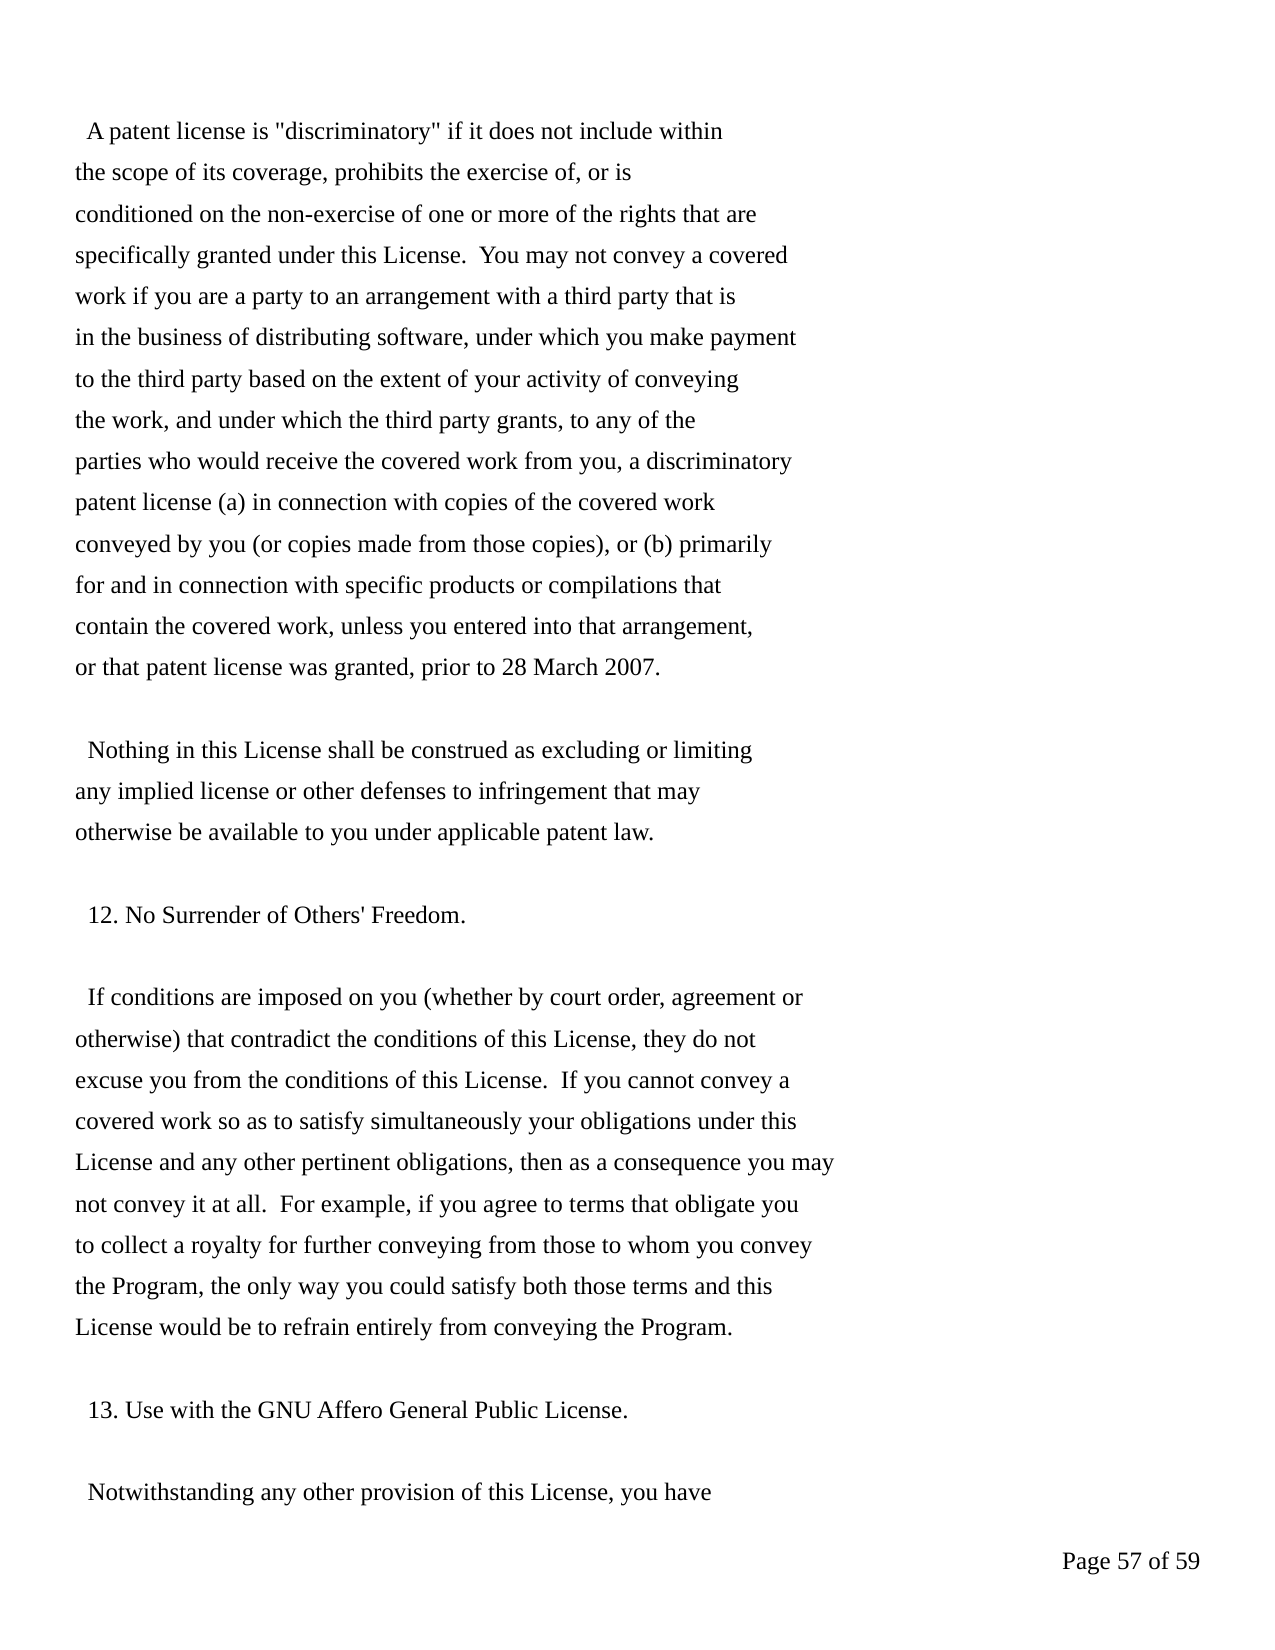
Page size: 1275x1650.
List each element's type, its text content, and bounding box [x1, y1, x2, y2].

text the scope of its coverage, prohibits the exercise of, or is [75, 157, 1200, 186]
text contain the covered work, unless you entered into that arrangement, [75, 611, 1200, 640]
text for and in connection with specific products or compilations that [75, 570, 1200, 599]
text covered work so as to satisfy simultaneously your obligations under this [75, 1106, 1200, 1135]
text to collect a royalty for further conveying from those to whom you convey [75, 1230, 1200, 1259]
text any implied license or other defenses to infringement that may [75, 776, 1200, 805]
text License would be to refrain entirely from conveying the Program. [75, 1312, 1200, 1341]
text conveyed by you (or copies made from those copies), or (b) primarily [75, 529, 1200, 557]
text Nothing in this License shall be construed as excluding or limiting [75, 735, 1200, 764]
text 12. No Surrender of Others' Freedom. [75, 900, 1200, 929]
text conditioned on the non-exercise of one or more of the rights that are [75, 199, 1200, 227]
text excuse you from the conditions of this License. If you cannot convey a [75, 1065, 1200, 1094]
text 13. Use with the GNU Affero General Public License. [75, 1395, 1200, 1424]
text Notwithstanding any other provision of this License, you have [75, 1477, 1200, 1506]
text the work, and under which the third party grants, to any of the [75, 405, 1200, 434]
text A patent license is "discriminatory" if it does not include within [75, 116, 1200, 145]
text to the third party based on the extent of your activity of conveying [75, 364, 1200, 392]
text License and any other pertinent obligations, then as a consequence you may [75, 1147, 1200, 1176]
text in the business of distributing software, under which you make payment [75, 322, 1200, 351]
text parties who would receive the covered work from you, a discriminatory [75, 446, 1200, 475]
text the Program, the only way you could satisfy both those terms and this [75, 1271, 1200, 1300]
text If conditions are imposed on you (whether by court order, agreement or [75, 982, 1200, 1011]
text otherwise) that contradict the conditions of this License, they do not [75, 1024, 1200, 1052]
text not convey it at all. For example, if you agree to terms that obligate you [75, 1189, 1200, 1217]
text work if you are a party to an arrangement with a third party that is [75, 281, 1200, 310]
text or that patent license was granted, prior to 28 March 2007. [75, 652, 1200, 681]
text specifically granted under this License. You may not convey a covered [75, 240, 1200, 269]
text patent license (a) in connection with copies of the covered work [75, 487, 1200, 516]
text otherwise be available to you under applicable patent law. [75, 817, 1200, 846]
